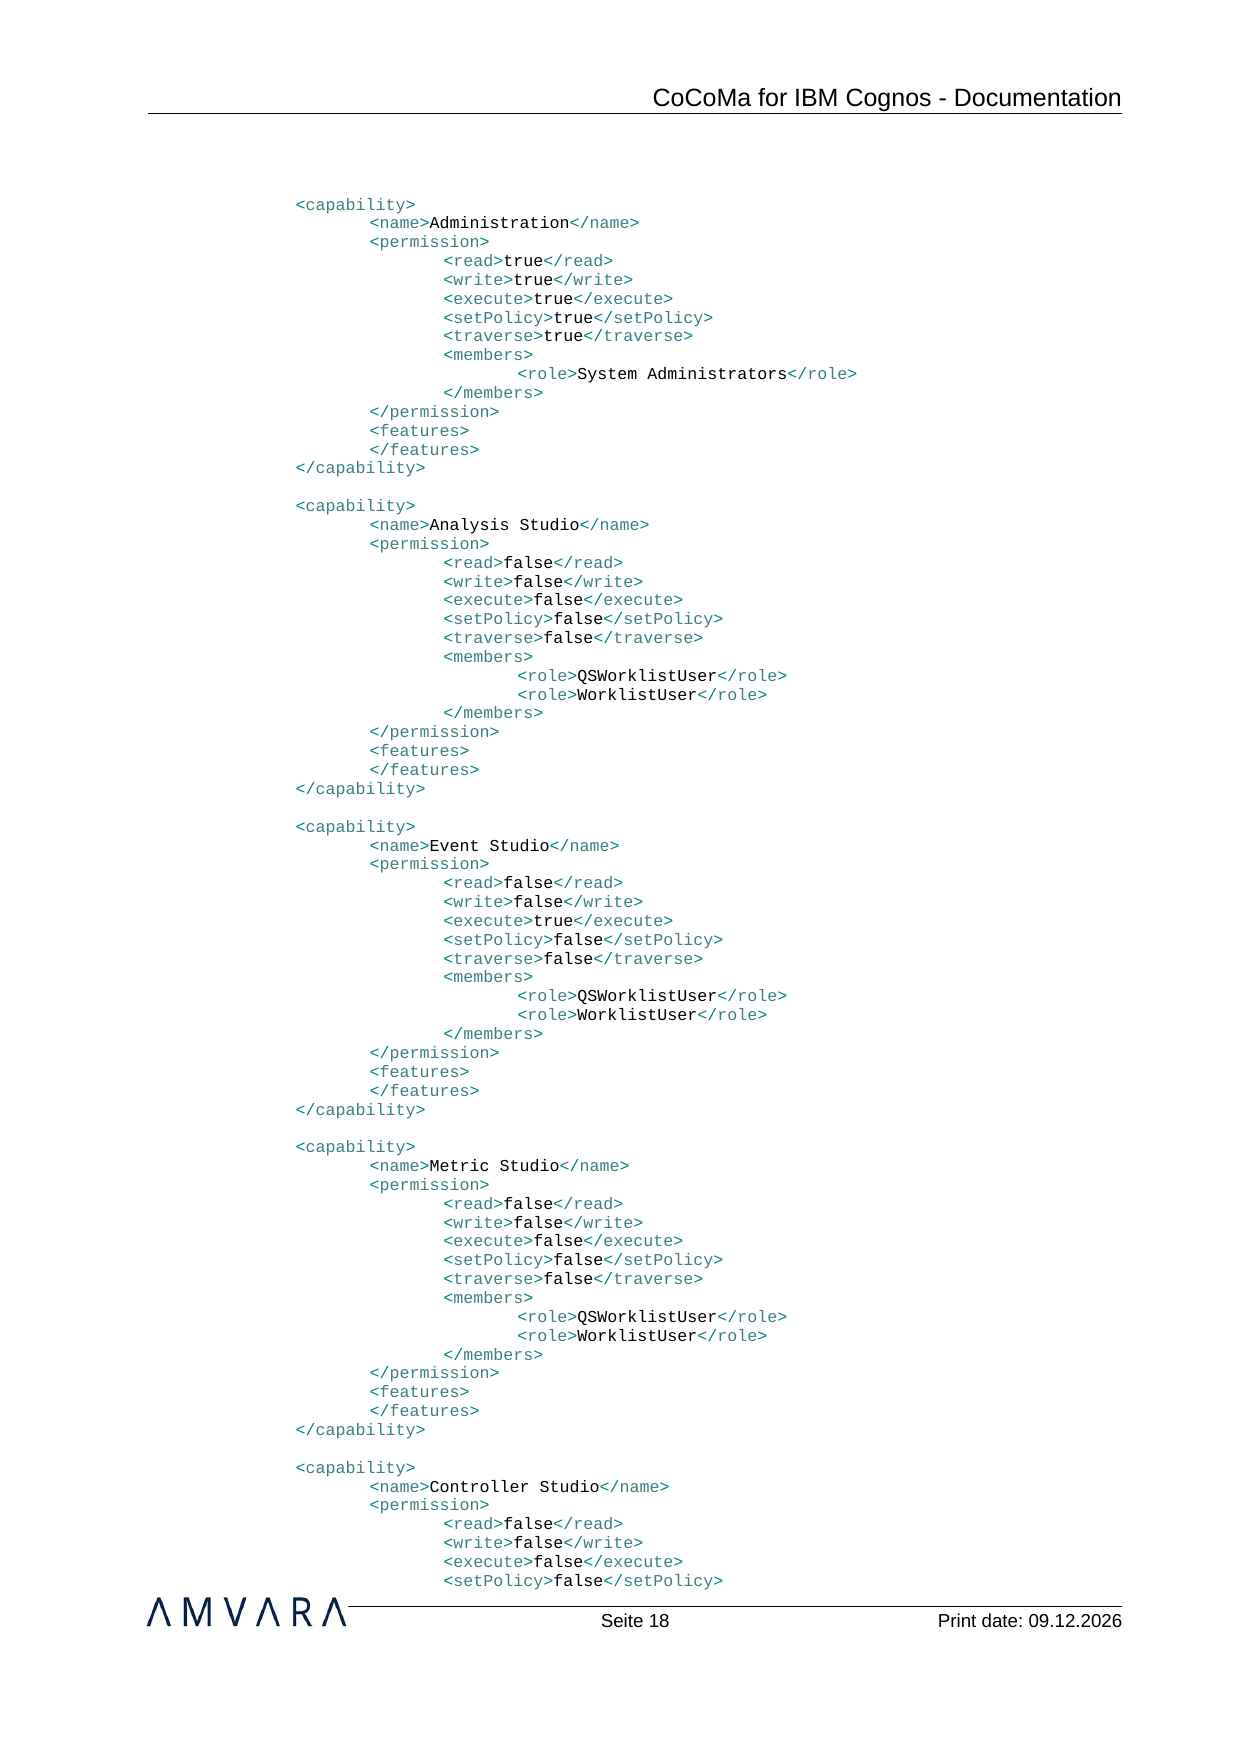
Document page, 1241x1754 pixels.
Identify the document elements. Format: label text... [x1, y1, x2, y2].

text <members> [148, 648, 1122, 667]
text <members> [148, 347, 1122, 366]
text <read>false</read> [148, 1516, 1122, 1535]
text <permission> [148, 1497, 1122, 1516]
text <features> [148, 1384, 1122, 1403]
text <members> [148, 1289, 1122, 1308]
text <write>true</write> [148, 271, 1122, 290]
text <capability> [148, 1139, 1122, 1158]
text </features> [148, 762, 1122, 781]
text <permission> [148, 234, 1122, 253]
text <setPolicy>false</setPolicy> [148, 931, 1122, 950]
text <features> [148, 422, 1122, 441]
text <setPolicy>false</setPolicy> [148, 1572, 1122, 1591]
text </members> [148, 384, 1122, 403]
text <execute>false</execute> [148, 592, 1122, 611]
text </capability> [148, 460, 1122, 479]
text <read>false</read> [148, 875, 1122, 894]
text </features> [148, 1403, 1122, 1422]
text </permission> [148, 724, 1122, 743]
text <read>true</read> [148, 253, 1122, 271]
text </features> [148, 441, 1122, 460]
text </capability> [148, 1101, 1122, 1120]
text <traverse>true</traverse> [148, 328, 1122, 347]
text <capability> [148, 498, 1122, 517]
text <role>QSWorklistUser</role> [148, 667, 1122, 686]
text <traverse>false</traverse> [148, 630, 1122, 648]
text <members> [148, 969, 1122, 988]
text <read>false</read> [148, 554, 1122, 573]
text </permission> [148, 1044, 1122, 1063]
text </capability> [148, 781, 1122, 799]
text <name>Metric Studio</name> [148, 1158, 1122, 1176]
text </members> [148, 1346, 1122, 1365]
text <role>WorklistUser</role> [148, 1007, 1122, 1026]
text <traverse>false</traverse> [148, 1271, 1122, 1289]
text <execute>false</execute> [148, 1233, 1122, 1252]
text <write>false</write> [148, 1535, 1122, 1553]
text <features> [148, 743, 1122, 762]
text <execute>true</execute> [148, 290, 1122, 309]
text <role>WorklistUser</role> [148, 686, 1122, 705]
text <read>false</read> [148, 1195, 1122, 1214]
text <role>System Administrators</role> [148, 366, 1122, 384]
text </members> [148, 1026, 1122, 1044]
text </permission> [148, 403, 1122, 422]
text <name>Administration</name> [148, 215, 1122, 234]
text <name>Analysis Studio</name> [148, 517, 1122, 535]
text </capability> [148, 1422, 1122, 1440]
text <capability> [148, 818, 1122, 837]
text </members> [148, 705, 1122, 724]
text <role>QSWorklistUser</role> [148, 988, 1122, 1007]
text </permission> [148, 1365, 1122, 1384]
text <capability> [148, 196, 1122, 215]
text <permission> [148, 1176, 1122, 1195]
text <setPolicy>false</setPolicy> [148, 1252, 1122, 1271]
text <features> [148, 1063, 1122, 1082]
text <name>Controller Studio</name> [148, 1478, 1122, 1497]
text <permission> [148, 856, 1122, 875]
text <write>false</write> [148, 573, 1122, 592]
text <execute>false</execute> [148, 1553, 1122, 1572]
text <role>WorklistUser</role> [148, 1327, 1122, 1346]
text <execute>true</execute> [148, 912, 1122, 931]
text <name>Event Studio</name> [148, 837, 1122, 856]
text <setPolicy>true</setPolicy> [148, 309, 1122, 328]
text <traverse>false</traverse> [148, 950, 1122, 969]
text <setPolicy>false</setPolicy> [148, 611, 1122, 630]
text <role>QSWorklistUser</role> [148, 1308, 1122, 1327]
text <write>false</write> [148, 894, 1122, 912]
text <write>false</write> [148, 1214, 1122, 1233]
text <capability> [148, 1459, 1122, 1478]
text <permission> [148, 535, 1122, 554]
text </features> [148, 1082, 1122, 1101]
